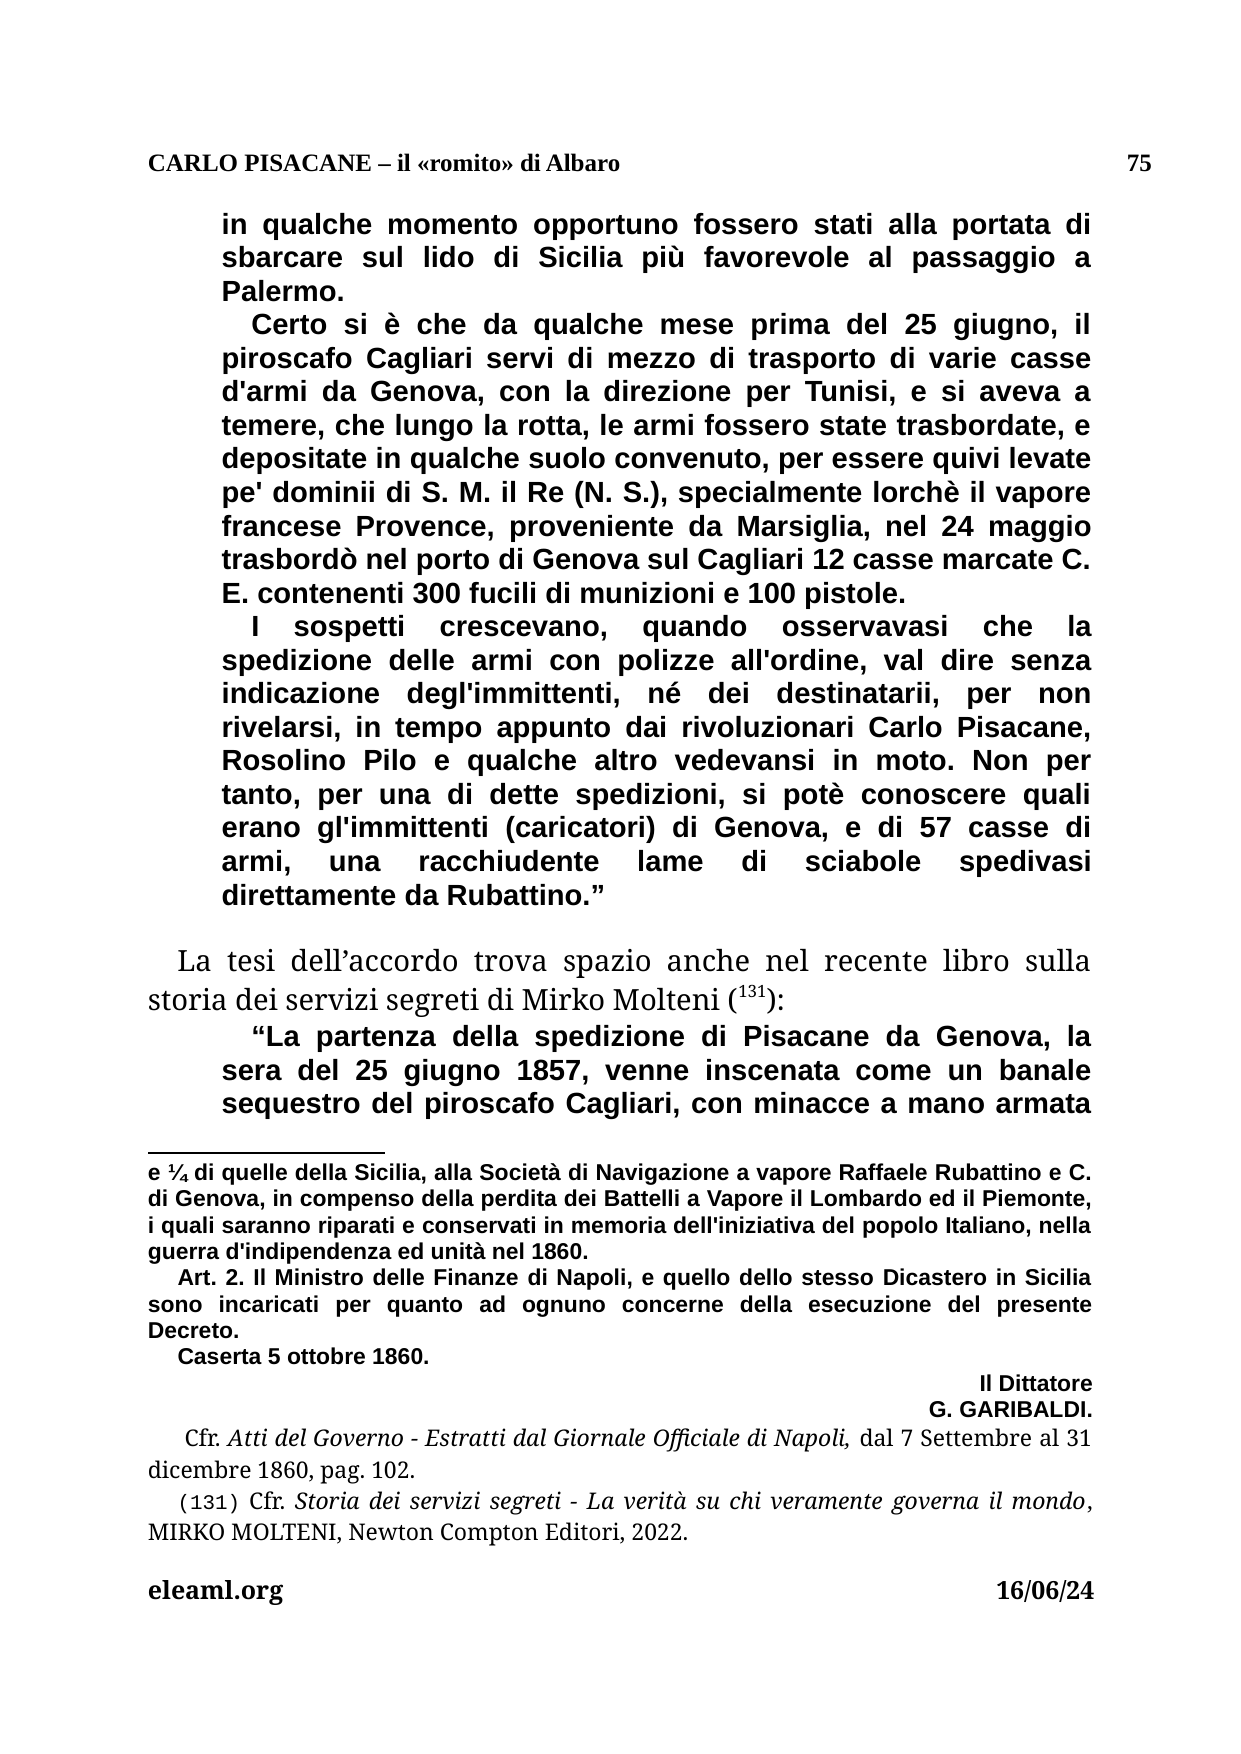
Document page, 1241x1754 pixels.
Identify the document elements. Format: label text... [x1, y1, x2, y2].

text Cfr. Storia dei servizi segreti - La verità su chi veramente governa il mondo, MIRKO MOLTENI, Newton Compton Editori, 2022. [148, 1485, 1093, 1547]
text e ¼ di quelle della Sicilia, alla Società di Navigazione a vapore Raffaele Rubattino e C. di Genova, in compenso della perdita dei Battelli a Vapore il Lombardo ed il Piemonte, i quali saranno riparati e conservati in memoria dell'iniziativa del popolo Italiano, nella guerra d'indipendenza ed unità nel 1860. [148, 1159, 1093, 1264]
text “La partenza della spedizione di Pisacane da Genova, la sera del 25 giugno 1857, venne inscenata come un banale sequestro del piroscafo Cagliari, con minacce a mano armata [221, 1019, 1093, 1120]
text Art. 2. Il Ministro delle Finanze di Napoli, e quello dello stesso Dicastero in Sicilia sono incaricati per quanto ad ognuno concerne della esecuzione del presente Decreto. [148, 1264, 1093, 1343]
text Caserta 5 ottobre 1860. [148, 1343, 1093, 1370]
text Certo si è che da qualche mese prima del 25 giugno, il piroscafo Cagliari servi di mezzo di trasporto di varie casse d'armi da Genova, con la direzione per Tunisi, e si aveva a temere, che lungo la rotta, le armi fossero state trasbordate, e depositate in qualche suolo convenuto, per essere quivi levate pe' dominii di S. M. il Re (N. S.), specialmente lorchè il vapore francese Provence, proveniente da Marsiglia, nel 24 maggio trasbordò nel porto di Genova sul Cagliari 12 casse marcate C. E. contenenti 300 fucili di munizioni e 100 pistole. [221, 307, 1093, 609]
text La tesi dell’accordo trova spazio anche nel recente libro sulla storia dei servizi segreti di Mirko Molteni (): [148, 940, 1093, 1019]
text Cfr. Atti del Governo - Estratti dal Giornale Officiale di Napoli, dal 7 Settembre al 31 dicembre 1860, pag. 102. [148, 1422, 1093, 1485]
text G. GARIBALDI. [148, 1396, 1093, 1422]
text in qualche momento opportuno fossero stati alla portata di sbarcare sul lido di Sicilia più favorevole al passaggio a Palermo. [221, 207, 1093, 307]
text I sospetti crescevano, quando osservavasi che la spedizione delle armi con polizze all'ordine, val dire senza indicazione degl'immittenti, né dei destinatarii, per non rivelarsi, in tempo appunto dai rivoluzionari Carlo Pisacane, Rosolino Pilo e qualche altro vedevansi in moto. Non per tanto, per una di dette spedizioni, si potè conoscere quali erano gl'immittenti (caricatori) di Genova, e di 57 casse di armi, una racchiudente lame di sciabole spedivasi direttamente da Rubattino.” [221, 609, 1093, 911]
text Il Dittatore [148, 1370, 1093, 1396]
